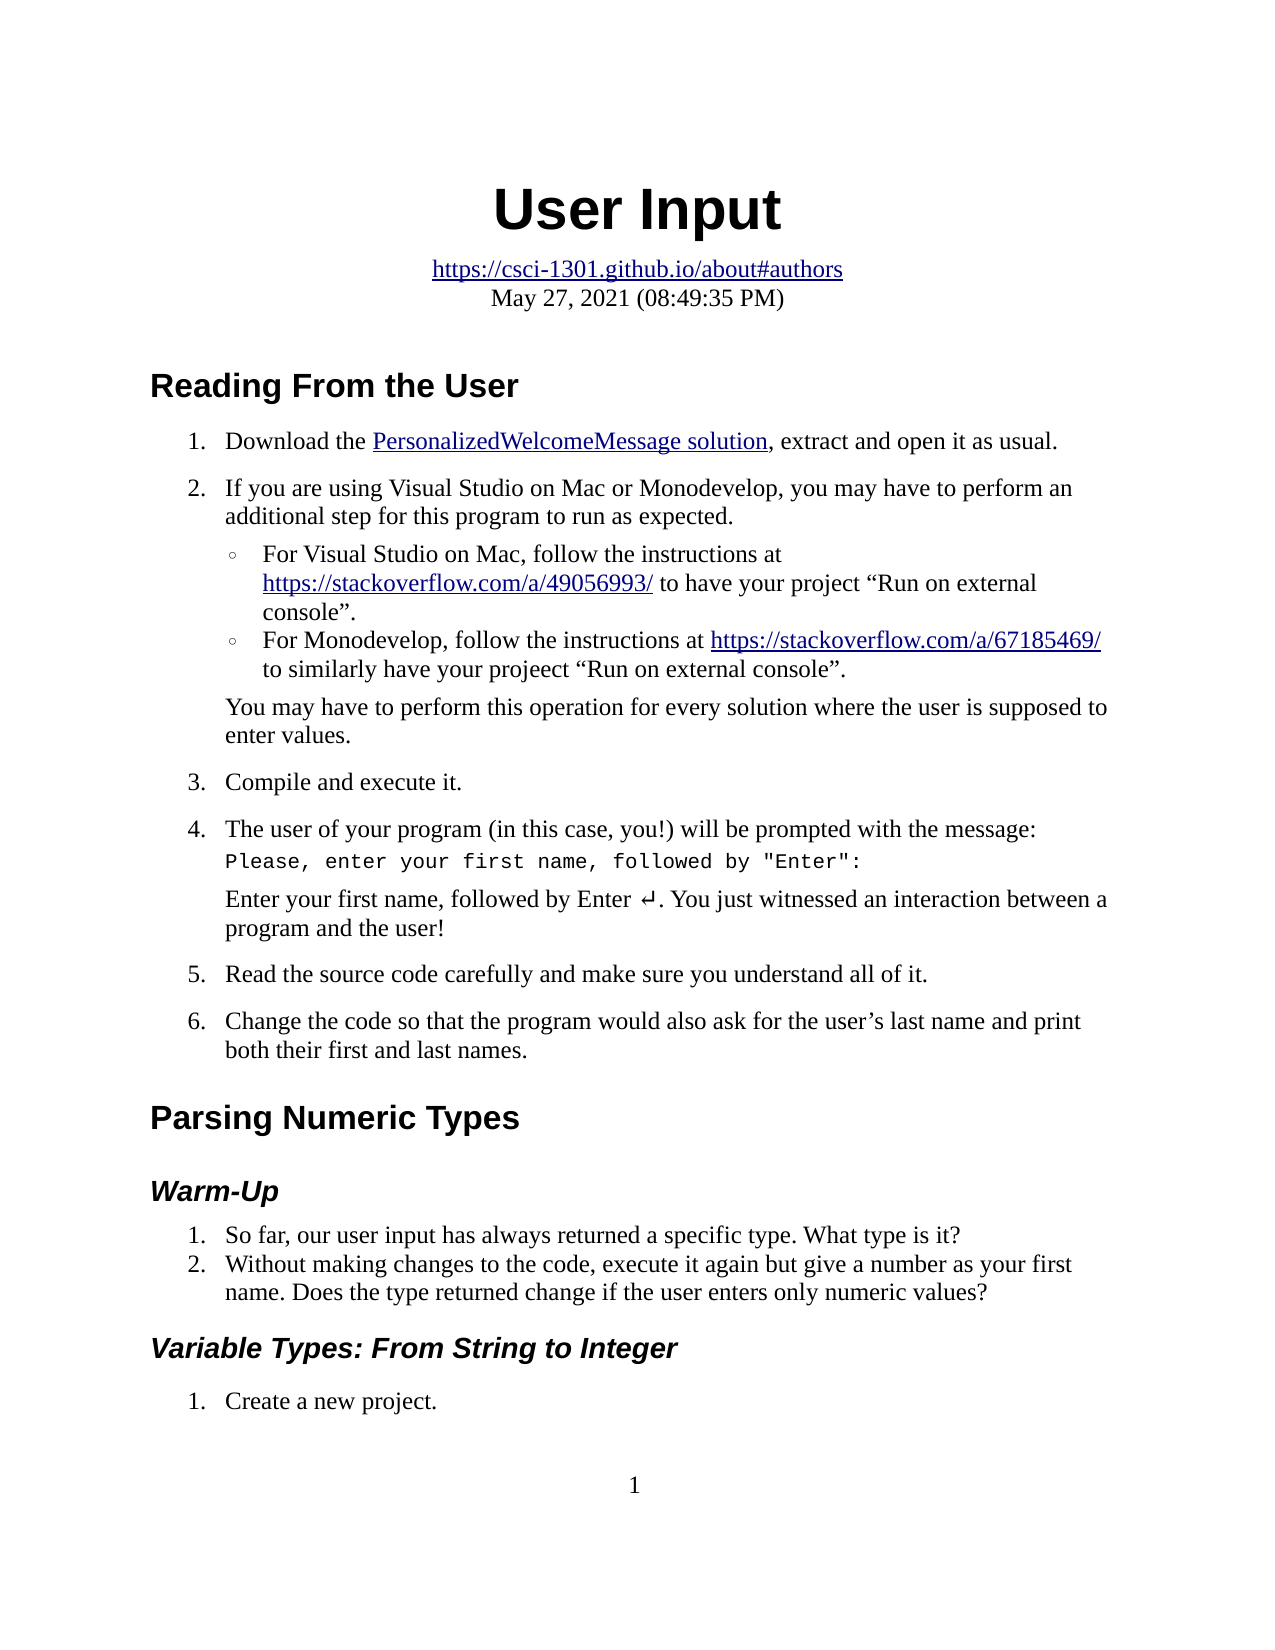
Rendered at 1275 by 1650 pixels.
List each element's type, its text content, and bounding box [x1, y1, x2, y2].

list If you are using Visual Studio on Mac or Monodevelop, you may have to perform an additional step for this program to run as expected. [187, 473, 1125, 530]
list Change the code so that the program would also ask for the user’s last name and print both their first and last names. [187, 1006, 1125, 1064]
list Please, enter your first name, followed by "Enter": [187, 852, 1125, 875]
subtitle Parsing Numeric Types [150, 1098, 1125, 1136]
list Compile and execute it. [187, 767, 1125, 796]
list So far, our user input has always returned a specific type. What type is it? [187, 1220, 1125, 1249]
list Read the source code carefully and make sure you understand all of it. [187, 959, 1125, 988]
subtitle Variable Types: From String to Integer [150, 1331, 1125, 1365]
list You may have to perform this operation for every solution where the user is supposed to enter values. [187, 692, 1125, 749]
subtitle Reading From the User [150, 366, 1125, 404]
list The user of your program (in this case, you!) will be prompted with the message: [187, 814, 1125, 843]
title User Input [150, 175, 1125, 242]
list For Visual Studio on Mac, follow the instructions at https://stackoverflow.com/a/49056993/ to have your project “Run on external console”. [225, 539, 1125, 625]
list Without making changes to the code, execute it again but give a number as your first name. Does the type returned change if the user enters only numeric values? [187, 1249, 1125, 1306]
text https://csci-1301.github.io/about#authors [150, 254, 1125, 283]
list Enter your first name, followed by Enter ↵. You just witnessed an interaction between a program and the user! [187, 884, 1125, 942]
list Download the PersonalizedWelcomeMessage solution, extract and open it as usual. [187, 426, 1125, 455]
list Create a new project. [187, 1386, 1125, 1415]
text May 27, 2021 (08:49:35 PM) [150, 283, 1125, 312]
list For Monodevelop, follow the instructions at https://stackoverflow.com/a/67185469/ to similarly have your projeect “Run on external console”. [225, 625, 1125, 683]
subtitle Warm-Up [150, 1174, 1125, 1207]
